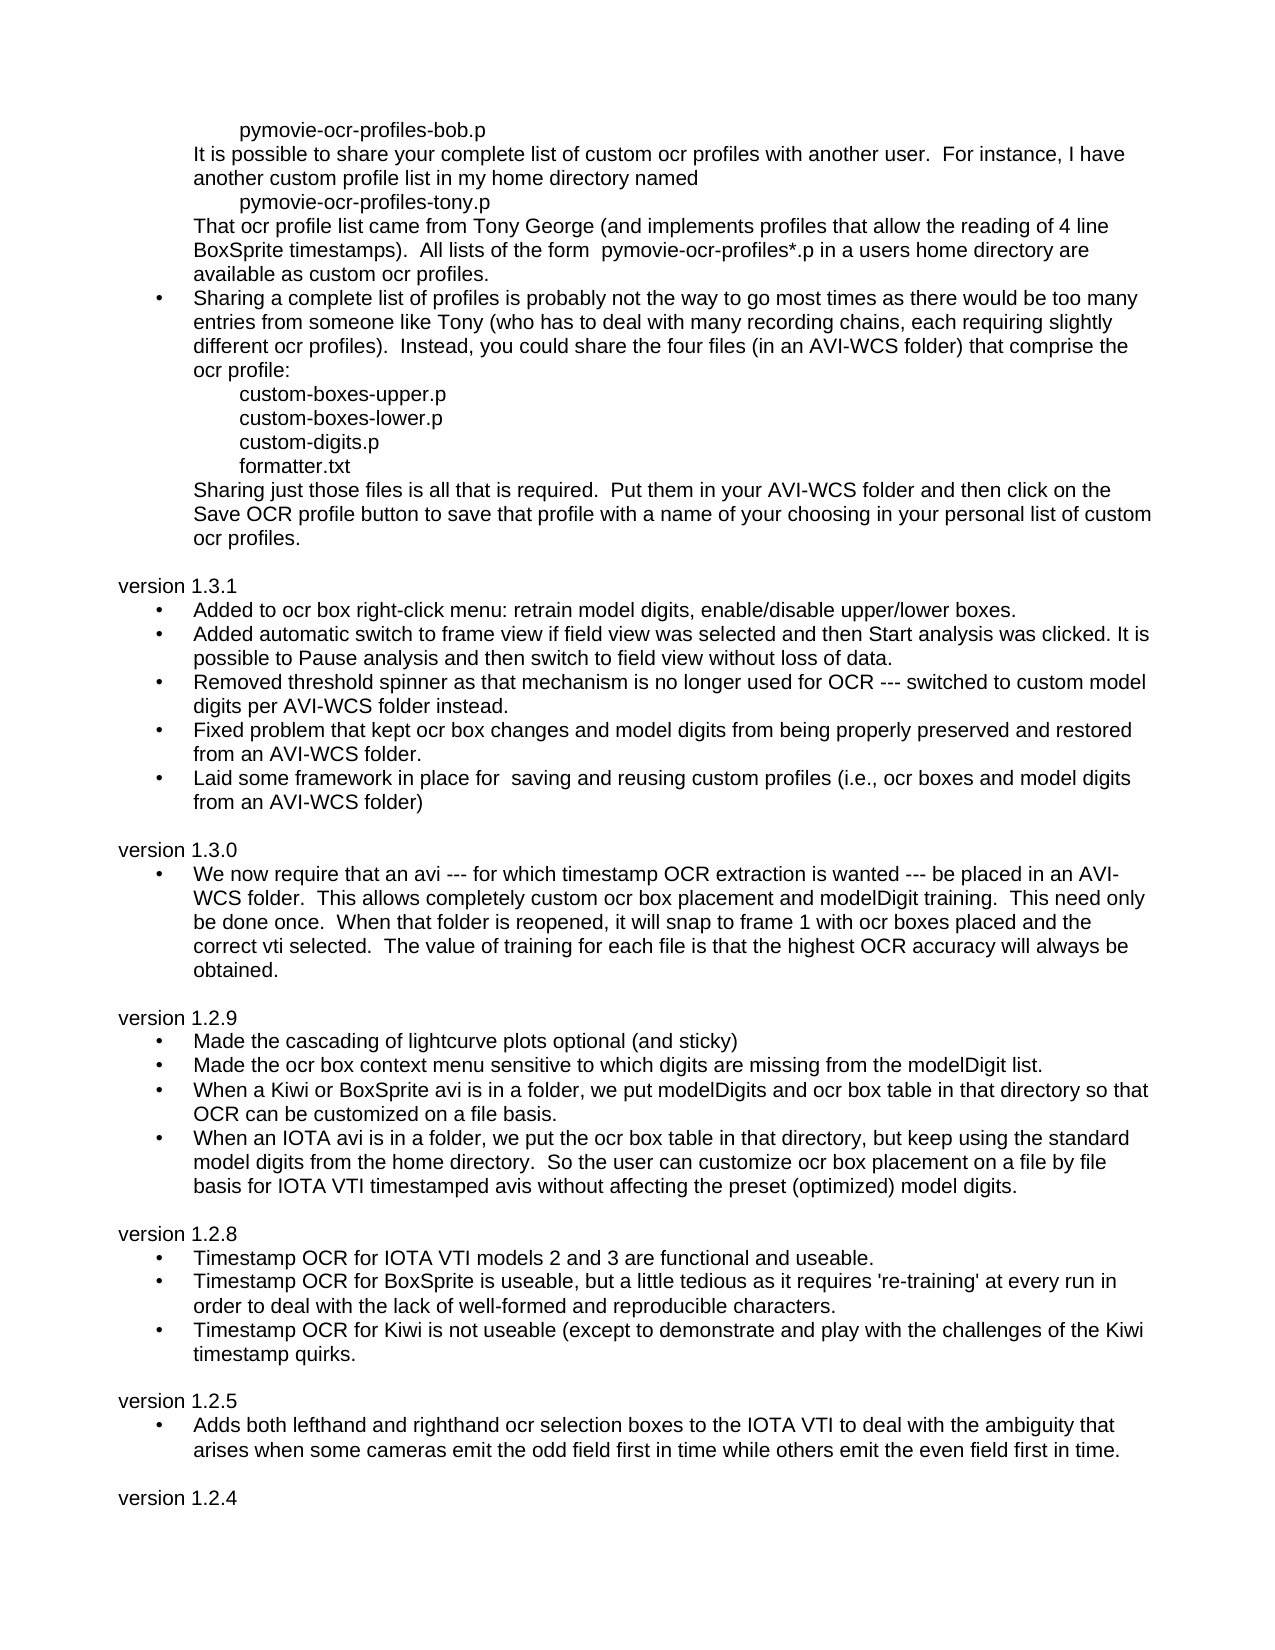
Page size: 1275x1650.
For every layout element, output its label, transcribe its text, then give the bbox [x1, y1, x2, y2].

list Added automatic switch to frame view if field view was selected and then Start analysis was clicked. It is possible to Pause analysis and then switch to field view without loss of data. [156, 621, 1157, 669]
list When an IOTA avi is in a folder, we put the ocr box table in that directory, but keep using the standard model digits from the home directory. So the user can customize ocr box placement on a file by file basis for IOTA VTI timestamped avis without affecting the preset (optimized) model digits. [156, 1125, 1157, 1221]
list Made the ocr box context menu sensitive to which digits are missing from the modelDigit list. [156, 1053, 1157, 1077]
text version 1.2.5 [118, 1389, 1157, 1413]
list Sharing a complete list of profiles is probably not the way to go most times as there would be too many entries from someone like Tony (who has to deal with many recording chains, each requiring slightly different ocr profiles). Instead, you could share the four files (in an AVI-WCS folder) that comprise the ocr profile: custom-boxes-upper.p custom-boxes-lower.p custom-digits.p formatter.txt Sharing just those files is all that is required. Put them in your AVI-WCS folder and then click on the Save OCR profile button to save that profile with a name of your choosing in your personal list of custom ocr profiles. [156, 286, 1157, 549]
text version 1.3.1 [118, 573, 1157, 597]
list Made the cascading of lightcurve plots optional (and sticky) [156, 1029, 1157, 1053]
list Timestamp OCR for BoxSprite is useable, but a little tedious as it requires 're-training' at every run in order to deal with the lack of well-formed and reproducible characters. [156, 1269, 1157, 1317]
text version 1.2.4 [118, 1485, 1157, 1509]
list Laid some framework in place for saving and reusing custom profiles (i.e., ocr boxes and model digits from an AVI-WCS folder) [156, 766, 1157, 837]
text version 1.2.9 [118, 1005, 1157, 1029]
text version 1.2.8 [118, 1221, 1157, 1245]
text version 1.3.0 [118, 837, 1157, 861]
list Removed threshold spinner as that mechanism is no longer used for OCR --- switched to custom model digits per AVI-WCS folder instead. [156, 669, 1157, 717]
list Timestamp OCR for IOTA VTI models 2 and 3 are functional and useable. [156, 1245, 1157, 1269]
list We now require that an avi --- for which timestamp OCR extraction is wanted --- be placed in an AVI-WCS folder. This allows completely custom ocr box placement and modelDigit training. This need only be done once. When that folder is reopened, it will snap to frame 1 with ocr boxes placed and the correct vti selected. The value of training for each file is that the highest OCR accuracy will always be obtained. [156, 861, 1157, 1005]
list pymovie-ocr-profiles-bob.p It is possible to share your complete list of custom ocr profiles with another user. For instance, I have another custom profile list in my home directory named pymovie-ocr-profiles-tony.p That ocr profile list came from Tony George (and implements profiles that allow the reading of 4 line BoxSprite timestamps). All lists of the form pymovie-ocr-profiles*.p in a users home directory are available as custom ocr profiles. [156, 118, 1157, 286]
list Fixed problem that kept ocr box changes and model digits from being properly preserved and restored from an AVI-WCS folder. [156, 717, 1157, 766]
list Adds both lefthand and righthand ocr selection boxes to the IOTA VTI to deal with the ambiguity that arises when some cameras emit the odd field first in time while others emit the even field first in time. [156, 1413, 1157, 1485]
list Timestamp OCR for Kiwi is not useable (except to demonstrate and play with the challenges of the Kiwi timestamp quirks. [156, 1317, 1157, 1389]
list Added to ocr box right-click menu: retrain model digits, enable/disable upper/lower boxes. [156, 597, 1157, 621]
list When a Kiwi or BoxSprite avi is in a folder, we put modelDigits and ocr box table in that directory so that OCR can be customized on a file basis. [156, 1077, 1157, 1125]
